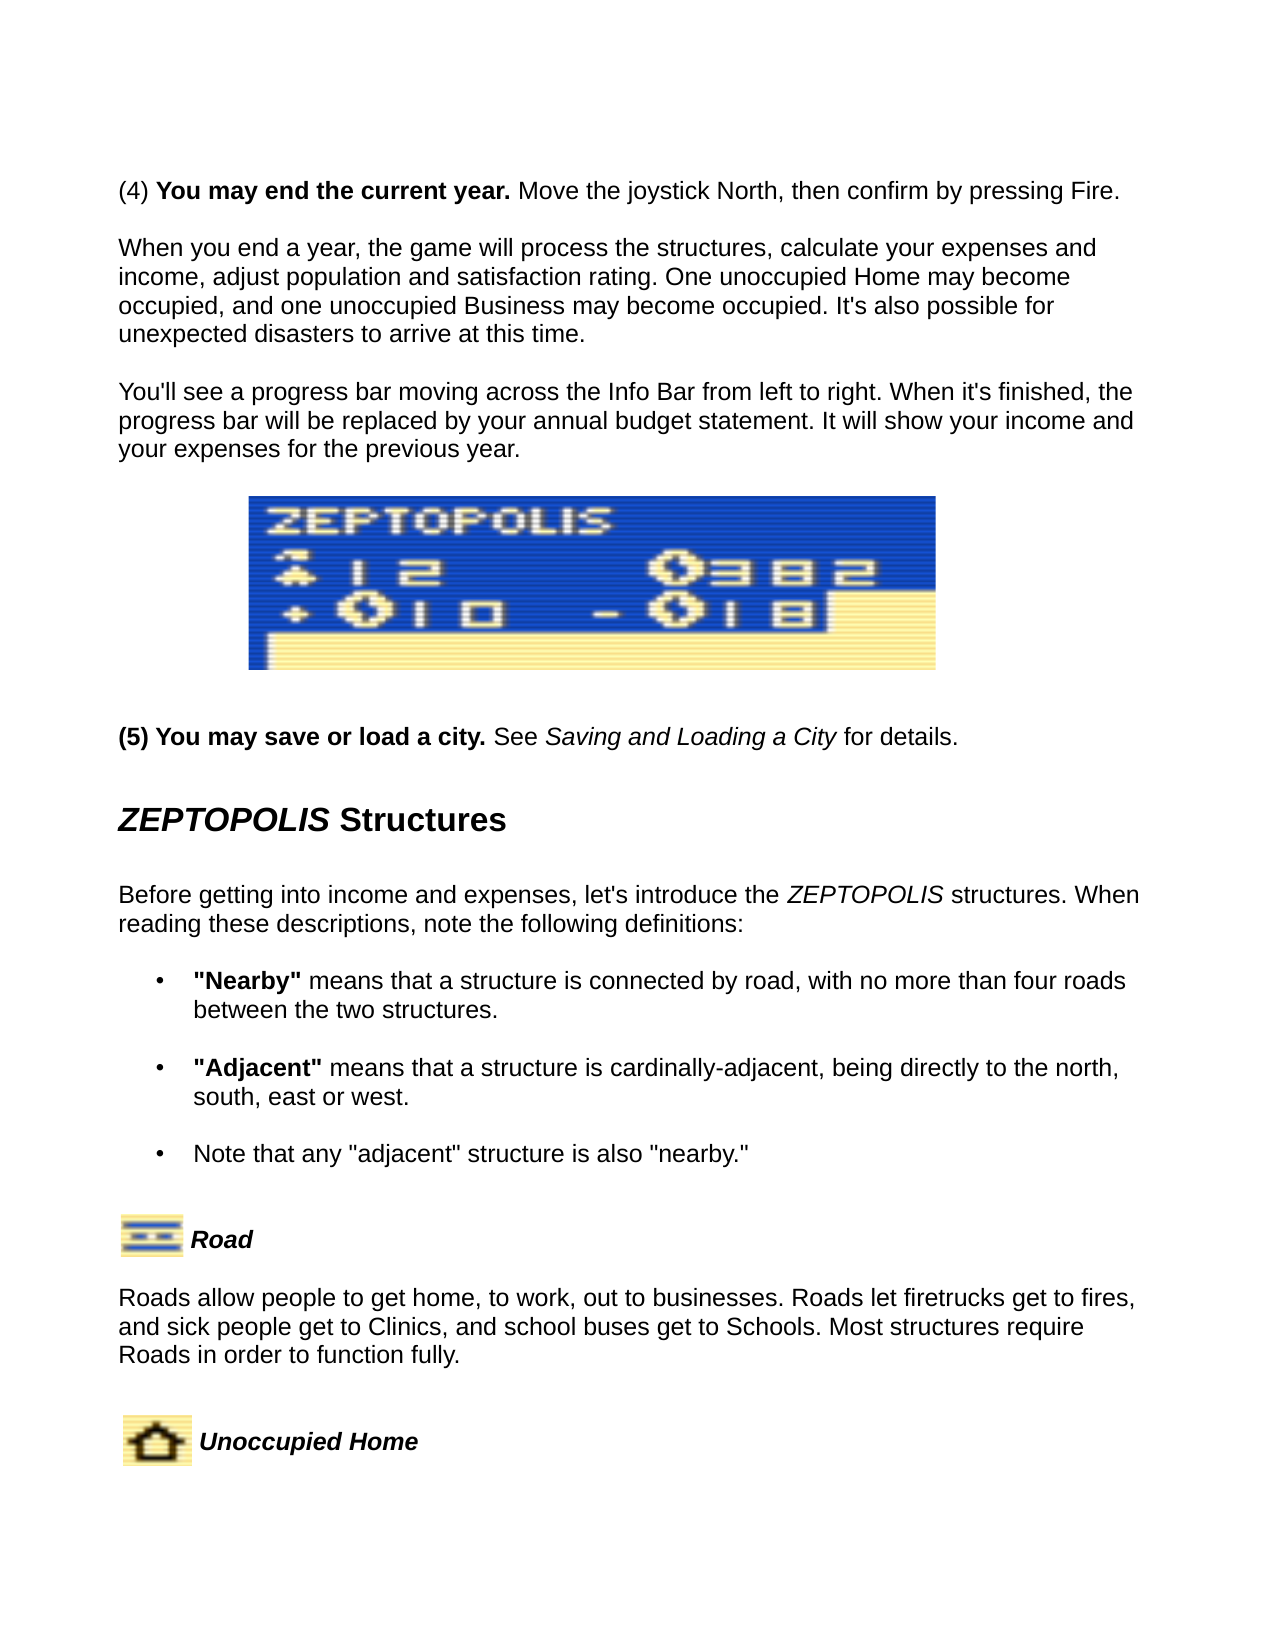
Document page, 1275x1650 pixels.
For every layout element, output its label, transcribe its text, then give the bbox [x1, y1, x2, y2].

list "Adjacent" means that a structure is cardinally-adjacent, being directly to the north, south, east or west. [156, 1053, 1157, 1110]
text Unoccupied Home [192, 1427, 1157, 1455]
text (5) You may save or load a city. See Saving and Loading a City for details. [118, 722, 1157, 751]
picture [123, 1415, 192, 1466]
text Roads allow people to get home, to work, out to businesses. Roads let firetrucks get to fires, and sick people get to Clinics, and school buses get to Schools. Most structures require Roads in order to function fully. [118, 1283, 1157, 1369]
list "Nearby" means that a structure is connected by road, with no more than four roads between the two structures. [156, 966, 1157, 1024]
list Note that any "adjacent" structure is also "nearby." [156, 1139, 1157, 1168]
subtitle ZEPTOPOLIS Structures [118, 800, 1157, 839]
text You'll see a progress bar moving across the Info Bar from left to right. When it's finished, the progress bar will be replaced by your annual budget statement. It will show your income and your expenses for the previous year. [118, 377, 1157, 463]
text When you end a year, the game will process the structures, calculate your expenses and income, adjust population and satisfaction rating. One unoccupied Home may become occupied, and one unoccupied Business may become occupied. It's also possible for unexpected disasters to arrive at this time. [118, 233, 1157, 348]
text Road [184, 1225, 1157, 1254]
picture [248, 496, 936, 670]
picture [120, 1214, 184, 1257]
text Before getting into income and expenses, let's introduce the ZEPTOPOLIS structures. When reading these descriptions, note the following definitions: [118, 880, 1157, 938]
text (4) You may end the current year. Move the joystick North, then confirm by pressing Fire. [118, 176, 1157, 204]
